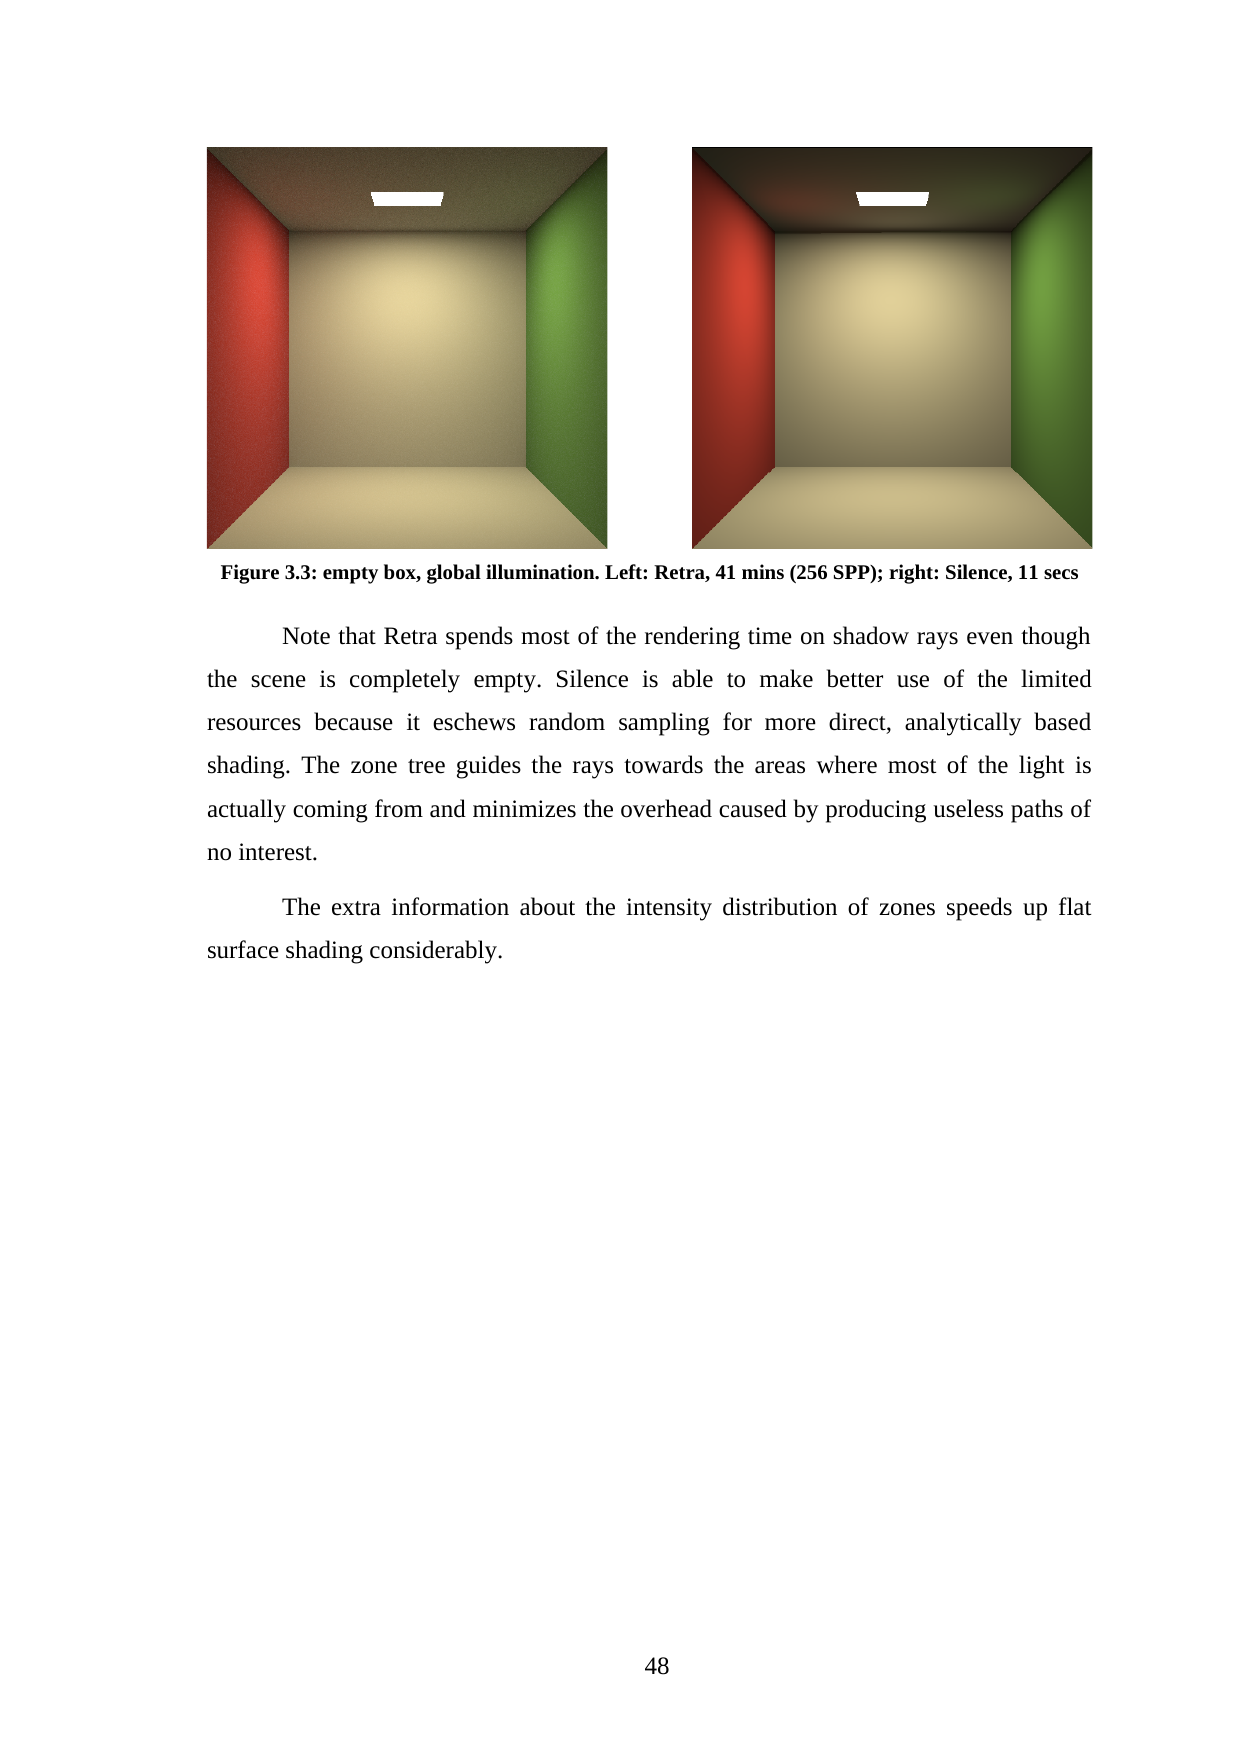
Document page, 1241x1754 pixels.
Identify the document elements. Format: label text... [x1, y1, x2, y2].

picture [692, 147, 1093, 549]
text The extra information about the intensity distribution of zones speeds up flat surface shading considerably. [207, 892, 1092, 964]
text Figure 3.3: empty box, global illumination. Left: Retra, 41 mins (256 SPP); right: Silence, 11 secs [207, 148, 1092, 584]
picture [206, 147, 608, 549]
text Note that Retra spends most of the rendering time on shadow rays even though the scene is completely empty. Silence is able to make better use of the limited resources because it eschews random sampling for more direct, analytically based shading. The zone tree guides the rays towards the areas where most of the light is actually coming from and minimizes the overhead caused by producing useless paths of no interest. [207, 621, 1092, 866]
